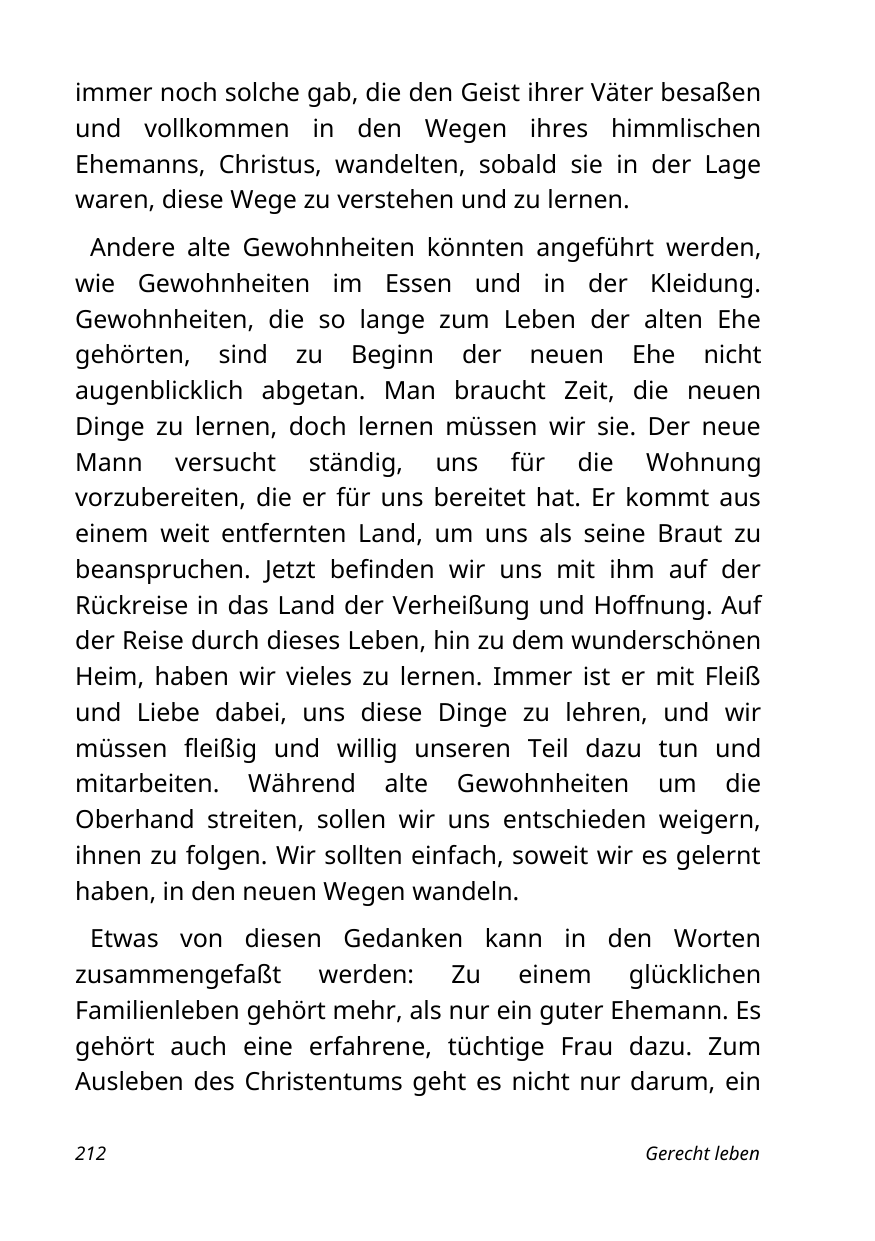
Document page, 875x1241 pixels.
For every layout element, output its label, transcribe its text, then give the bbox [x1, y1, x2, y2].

text Andere alte Gewohnheiten könnten angeführt werden, wie Gewohnheiten im Essen und in der Kleidung. Gewohnheiten, die so lange zum Leben der alten Ehe gehörten, sind zu Beginn der neuen Ehe nicht augenblicklich abgetan. Man braucht Zeit, die neuen Dinge zu lernen, doch lernen müssen wir sie. Der neue Mann versucht ständig, uns für die Wohnung vorzubereiten, die er für uns bereitet hat. Er kommt aus einem weit entfernten Land, um uns als seine Braut zu beanspruchen. Jetzt befinden wir uns mit ihm auf der Rückreise in das Land der Verheißung und Hoffnung. Auf der Reise durch dieses Leben, hin zu dem wunderschönen Heim, haben wir vieles zu lernen. Immer ist er mit Fleiß und Liebe dabei, uns diese Dinge zu lehren, und wir müssen fleißig und willig unseren Teil dazu tun und mitarbeiten. Während alte Gewohnheiten um die Oberhand streiten, sollen wir uns entschieden weigern, ihnen zu folgen. Wir sollten einfach, soweit wir es gelernt haben, in den neuen Wegen wandeln. [75, 230, 762, 907]
text immer noch solche gab, die den Geist ihrer Väter besaßen und vollkommen in den Wegen ihres himmlischen Ehemanns, Christus, wandelten, sobald sie in der Lage waren, diese Wege zu verstehen und zu lernen. [75, 75, 762, 216]
text Etwas von diesen Gedanken kann in den Worten zusammengefaßt werden: Zu einem glücklichen Familienleben gehört mehr, als nur ein guter Ehemann. Es gehört auch eine erfahrene, tüchtige Frau dazu. Zum Ausleben des Christentums geht es nicht nur darum, ein [75, 921, 762, 1098]
